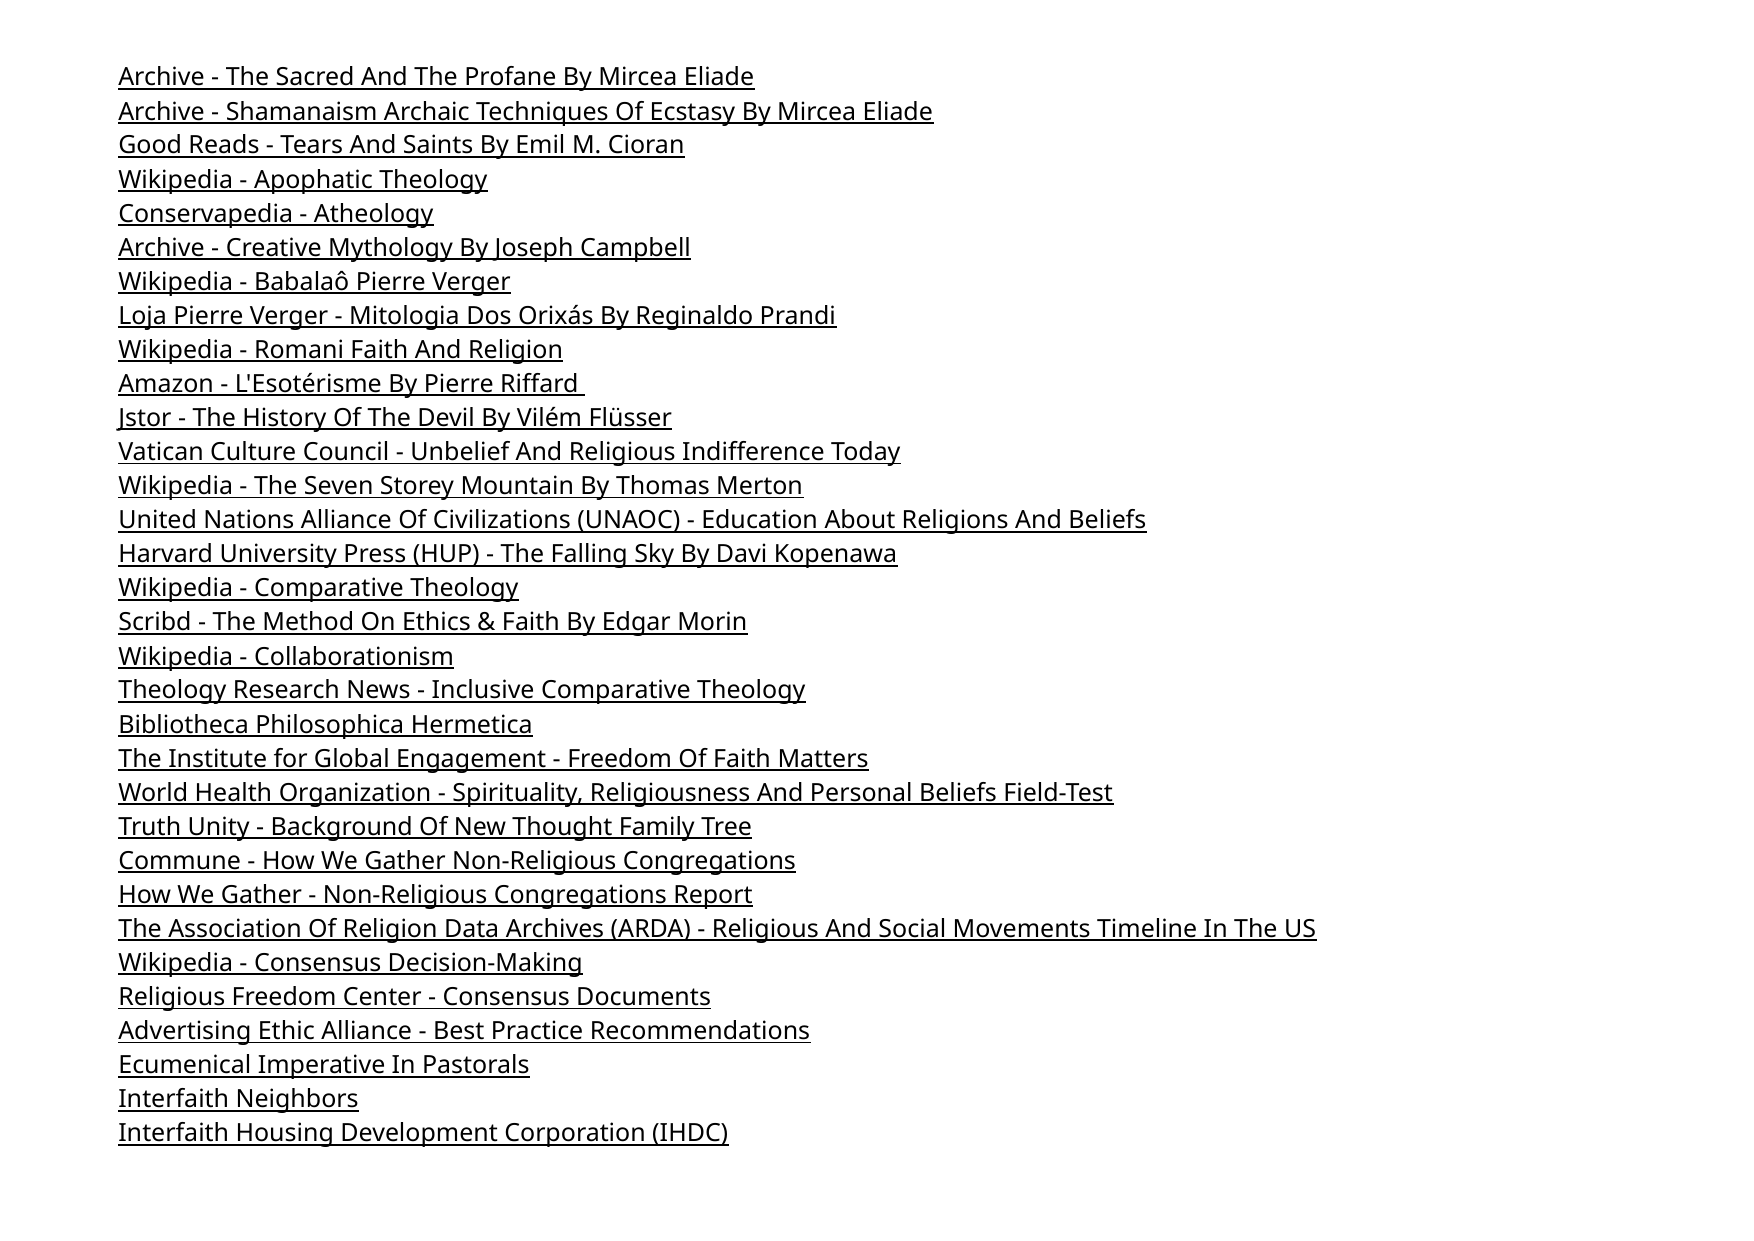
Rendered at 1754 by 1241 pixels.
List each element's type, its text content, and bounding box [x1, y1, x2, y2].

subtitle Wikipedia - Consensus Decision-Making [118, 945, 1695, 979]
subtitle Wikipedia - Apophatic Theology [118, 161, 1695, 195]
subtitle Advertising Ethic Alliance - Best Practice Recommendations [118, 1013, 1695, 1047]
subtitle Good Reads - Tears And Saints By Emil M. Cioran [118, 127, 1695, 161]
subtitle The Association Of Religion Data Archives (ARDA) - Religious And Social Movements Timeline In The US [118, 911, 1695, 945]
subtitle Conservapedia - Atheology [118, 195, 1695, 229]
subtitle Wikipedia - Comparative Theology [118, 570, 1695, 604]
subtitle Harvard University Press (HUP) - The Falling Sky By Davi Kopenawa [118, 536, 1695, 570]
subtitle Vatican Culture Council - Unbelief And Religious Indifference Today [118, 434, 1695, 468]
subtitle Archive - Creative Mythology By Joseph Campbell [118, 229, 1695, 263]
subtitle Bibliotheca Philosophica Hermetica [118, 706, 1695, 740]
subtitle Amazon - L'Esotérisme By Pierre Riffard [118, 366, 1695, 400]
subtitle Theology Research News - Inclusive Comparative Theology [118, 672, 1695, 706]
subtitle Wikipedia - Collaborationism [118, 638, 1695, 672]
subtitle Jstor - The History Of The Devil By Vilém Flüsser [118, 400, 1695, 434]
subtitle Archive - Shamanaism Archaic Techniques Of Ecstasy By Mircea Eliade [118, 93, 1695, 127]
subtitle Archive - The Sacred And The Profane By Mircea Eliade [118, 59, 1695, 93]
subtitle Ecumenical Imperative In Pastorals [118, 1047, 1695, 1081]
subtitle Loja Pierre Verger - Mitologia Dos Orixás By Reginaldo Prandi [118, 297, 1695, 332]
subtitle Interfaith Neighbors [118, 1081, 1695, 1115]
subtitle The Institute for Global Engagement - Freedom Of Faith Matters [118, 740, 1695, 774]
subtitle United Nations Alliance Of Civilizations (UNAOC) - Education About Religions And Beliefs [118, 502, 1695, 536]
subtitle Wikipedia - Babalaô Pierre Verger [118, 263, 1695, 297]
subtitle Scribd - The Method On Ethics & Faith By Edgar Morin [118, 604, 1695, 638]
subtitle Wikipedia - The Seven Storey Mountain By Thomas Merton [118, 468, 1695, 502]
subtitle Truth Unity - Background Of New Thought Family Tree [118, 808, 1695, 842]
subtitle Wikipedia - Romani Faith And Religion [118, 332, 1695, 366]
subtitle Commune - How We Gather Non-Religious Congregations [118, 842, 1695, 877]
subtitle World Health Organization - Spirituality, Religiousness And Personal Beliefs Field-Test [118, 774, 1695, 808]
subtitle Religious Freedom Center - Consensus Documents [118, 979, 1695, 1013]
subtitle How We Gather - Non-Religious Congregations Report [118, 877, 1695, 911]
subtitle Interfaith Housing Development Corporation (IHDC) [118, 1115, 1695, 1149]
